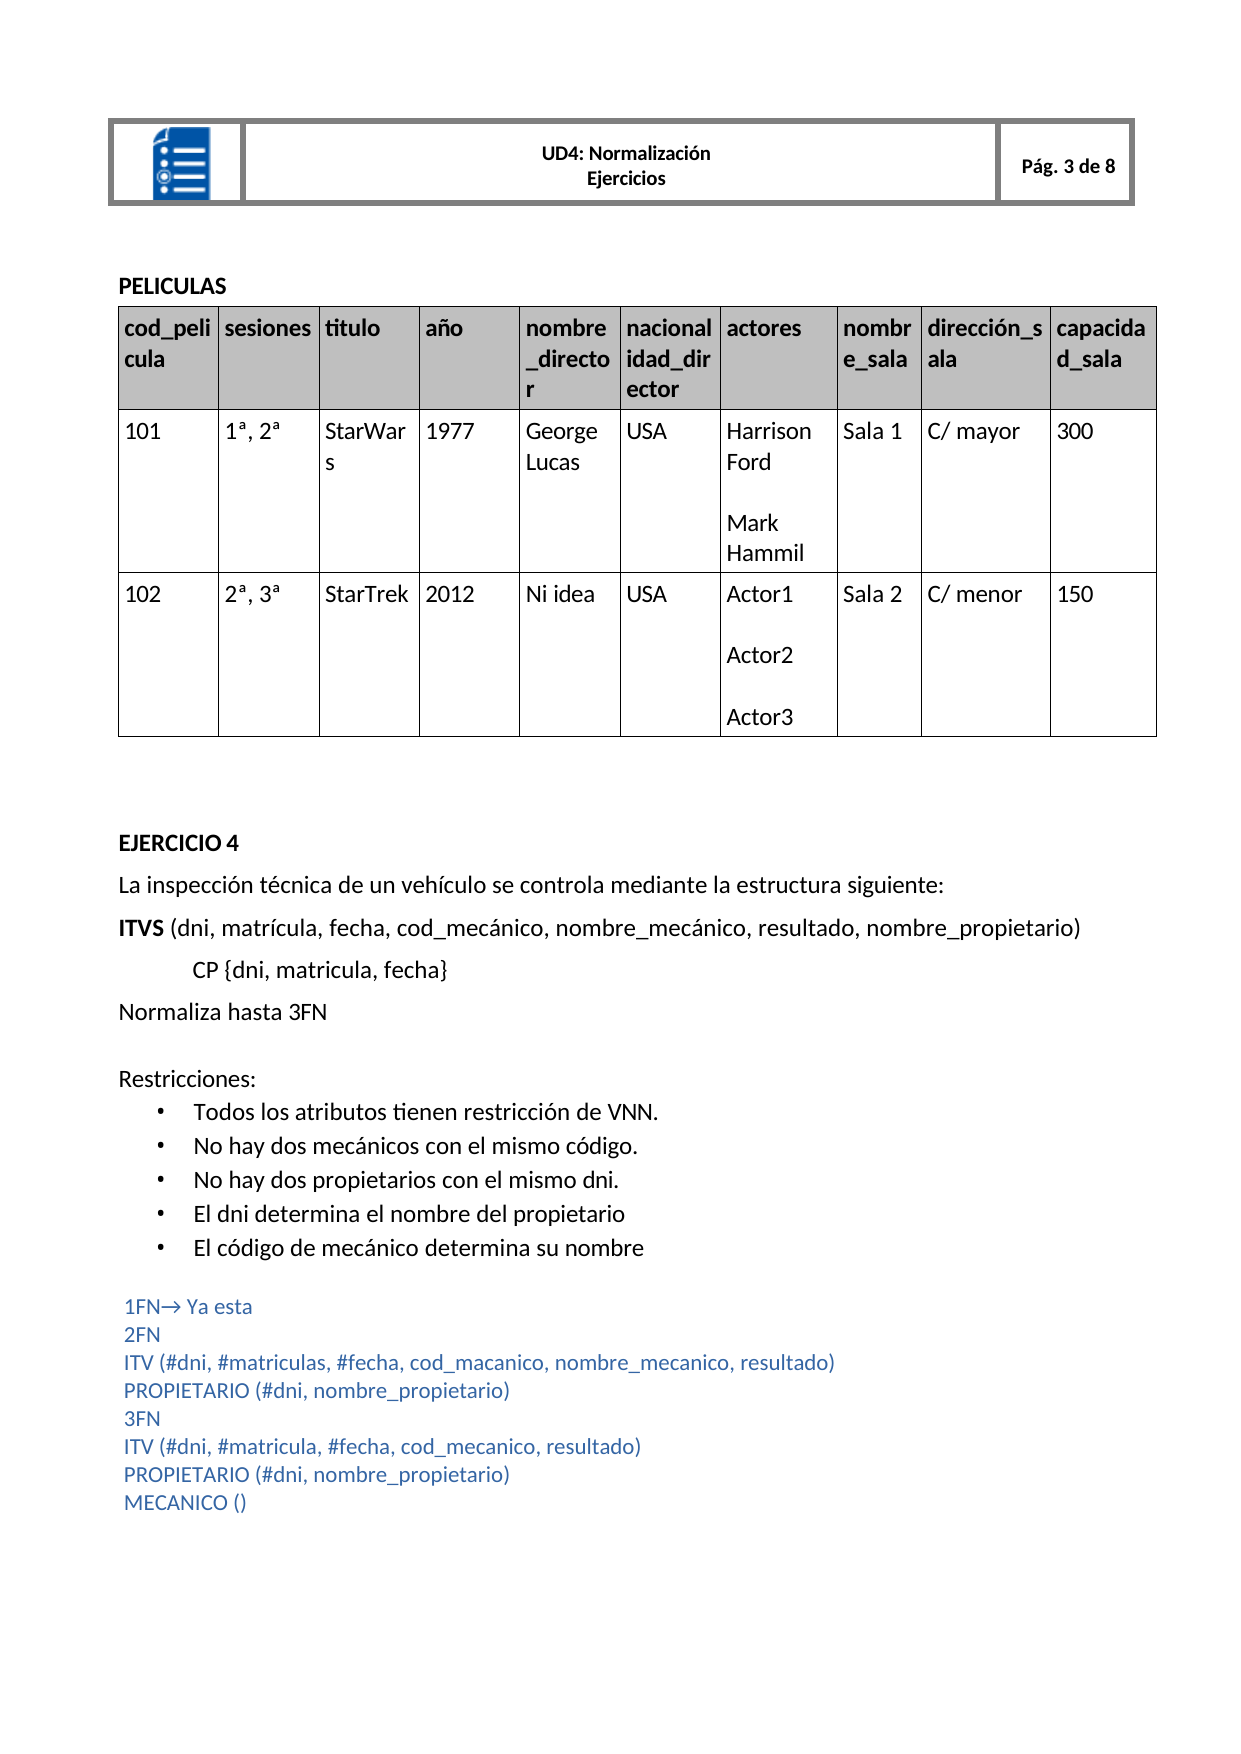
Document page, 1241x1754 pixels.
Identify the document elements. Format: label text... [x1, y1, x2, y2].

table_header sesiones [219, 307, 319, 409]
list No hay dos propietarios con el mismo dni. [156, 1162, 1167, 1196]
table_cell 101 [119, 410, 218, 572]
list PROPIETARIO (#dni, nombre_propietario) [124, 1460, 1167, 1488]
table_header año [420, 307, 519, 409]
text EJERCICIO 4 [118, 827, 1167, 858]
table_cell 2ª, 3ª [219, 573, 319, 736]
table_cell George Lucas [520, 410, 620, 572]
table_cell StarTrek [320, 573, 419, 736]
picture [152, 127, 211, 200]
table_cell USA [621, 410, 720, 572]
table_cell 1ª, 2ª [219, 410, 319, 572]
subtitle PELICULAS [118, 270, 1167, 301]
list Todos los atributos tienen restricción de VNN. [156, 1094, 1167, 1128]
table_cell C/ mayor [922, 410, 1050, 572]
text Normaliza hasta 3FN [118, 996, 1167, 1027]
table_cell 2012 [420, 573, 519, 736]
list No hay dos mecánicos con el mismo código. [156, 1128, 1167, 1162]
table_cell StarWar s [320, 410, 419, 572]
table_cell Actor1 Actor2 Actor3 [721, 573, 837, 736]
table_header cod_peli cula [119, 307, 218, 409]
table_cell 1977 [420, 410, 519, 572]
table_header dirección_s ala [922, 307, 1050, 409]
list El dni determina el nombre del propietario [156, 1196, 1167, 1230]
table_cell 102 [119, 573, 218, 736]
table_header nombre _directo r [520, 307, 620, 409]
table_header actores [721, 307, 837, 409]
text Restricciones: [118, 1063, 1167, 1094]
list PROPIETARIO (#dni, nombre_propietario) [124, 1376, 1167, 1404]
list 2FN [124, 1320, 1167, 1348]
text ITVS (dni, matrícula, fecha, cod_mecánico, nombre_mecánico, resultado, nombre_propietario) CP {dni, matricula, fecha} [118, 912, 1095, 985]
table_cell 300 [1051, 410, 1156, 572]
list 3FN [124, 1404, 1167, 1432]
table_cell 150 [1051, 573, 1156, 736]
table_cell Sala 1 [838, 410, 921, 572]
table_cell USA [621, 573, 720, 736]
table_cell Sala 2 [838, 573, 921, 736]
text La inspección técnica de un vehículo se controla mediante la estructura siguiente: [118, 870, 1167, 900]
list 1FN→ Ya esta [124, 1292, 1167, 1320]
list ITV (#dni, #matriculas, #fecha, cod_macanico, nombre_mecanico, resultado) [124, 1348, 1167, 1376]
table_header nacional idad_dir ector [621, 307, 720, 409]
table_header nombr e_sala [838, 307, 921, 409]
table_cell Ni idea [520, 573, 620, 736]
table_cell Harrison Ford Mark Hammil [721, 410, 837, 572]
table_header titulo [320, 307, 419, 409]
table_cell C/ menor [922, 573, 1050, 736]
list MECANICO () [124, 1488, 1167, 1516]
list ITV (#dni, #matricula, #fecha, cod_mecanico, resultado) [124, 1432, 1167, 1460]
table_header capacida d_sala [1051, 307, 1156, 409]
list El código de mecánico determina su nombre [156, 1230, 1167, 1264]
